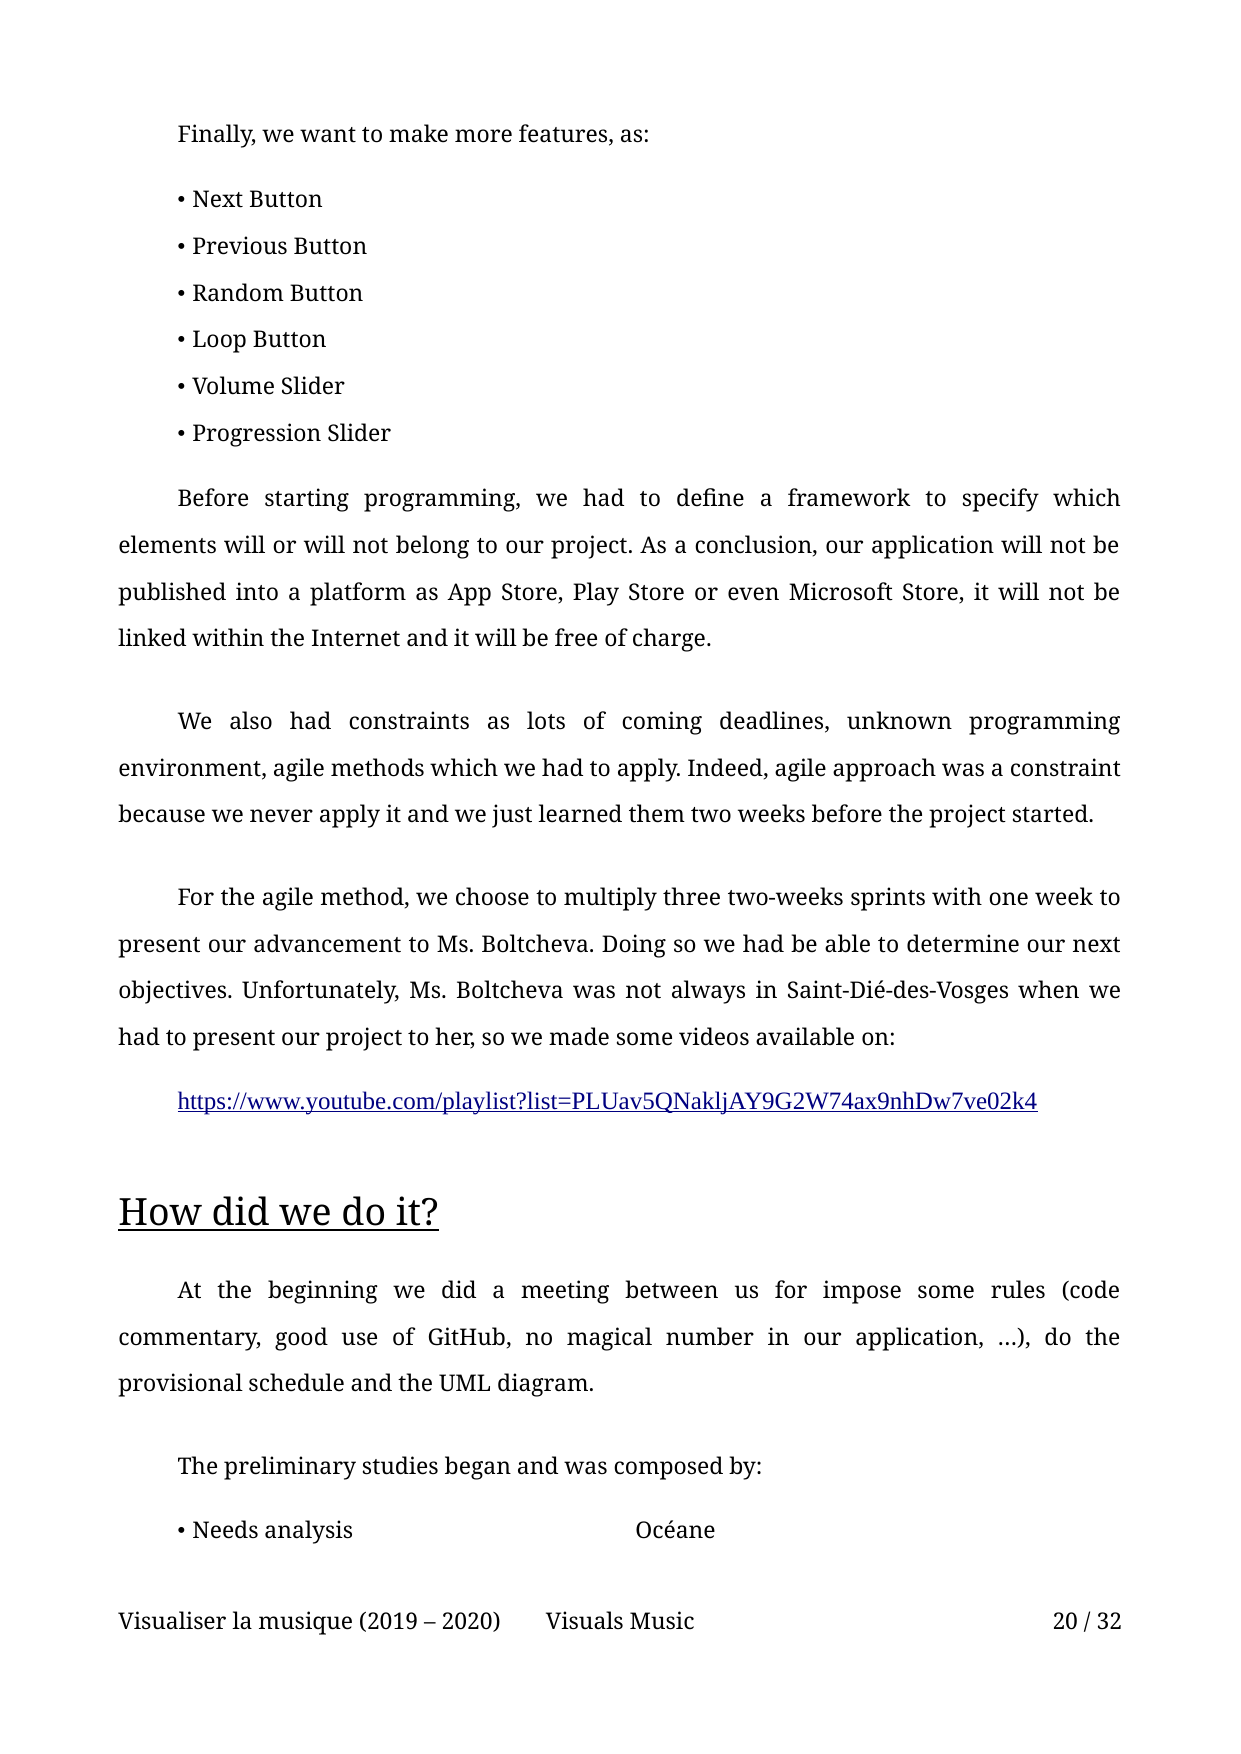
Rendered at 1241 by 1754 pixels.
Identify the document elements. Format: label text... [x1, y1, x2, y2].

text How did we do it? [118, 1185, 1122, 1236]
text https://www.youtube.com/playlist?list=PLUav5QNakljAY9G2W74ax9nhDw7ve02k4 [177, 1086, 1063, 1114]
list Random Button [177, 276, 1122, 308]
text At the beginning we did a meeting between us for impose some rules (code commentary, good use of GitHub, no magical number in our application, …), do the provisional schedule and the UML diagram. [118, 1273, 1122, 1398]
text Finally, we want to make more features, as: [118, 118, 1122, 149]
list Progression Slider [177, 417, 1122, 448]
text We also had constraints as lots of coming deadlines, unknown programming environment, agile methods which we had to apply. Indeed, agile approach was a constraint because we never apply it and we just learned them two weeks before the project started. [118, 704, 1122, 829]
list Previous Button [177, 229, 1122, 261]
list Volume Slider [177, 370, 1122, 401]
list Needs analysis Océane [177, 1514, 1122, 1545]
list Loop Button [177, 323, 1122, 354]
text The preliminary studies began and was composed by: [118, 1449, 1122, 1481]
text Before starting programming, we had to define a framework to specify which elements will or will not belong to our project. As a conclusion, our application will not be published into a platform as App Store, Play Store or even Microsoft Store, it will not be linked within the Internet and it will be free of charge. [118, 482, 1122, 653]
text For the agile method, we choose to multiply three two-weeks sprints with one week to present our advancement to Ms. Boltcheva. Doing so we had be able to determine our next objectives. Unfortunately, Ms. Boltcheva was not always in Saint-Dié-des-Vosges when we had to present our project to her, so we made some videos available on: [118, 881, 1122, 1052]
list Next Button [177, 183, 1122, 214]
